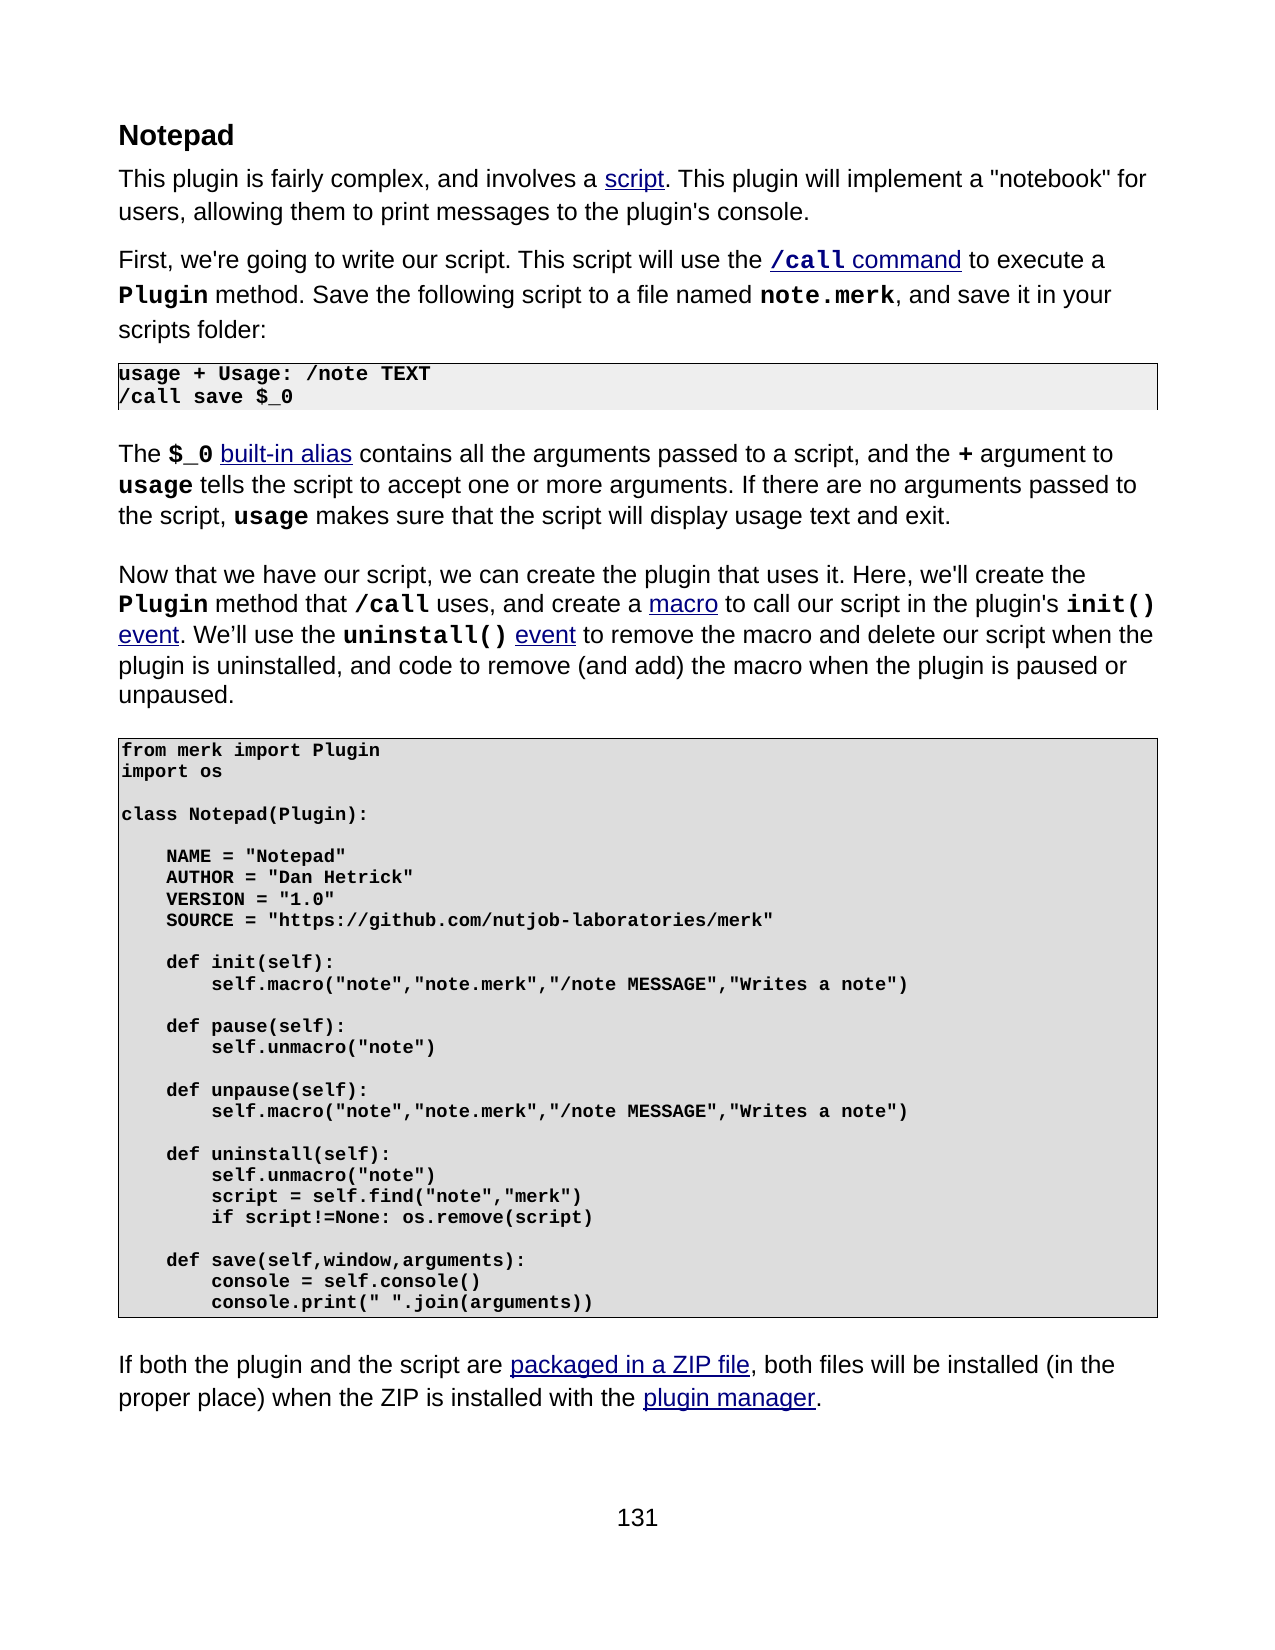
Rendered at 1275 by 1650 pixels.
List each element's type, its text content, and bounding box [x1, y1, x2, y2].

text This plugin is fairly complex, and involves a script. This plugin will implement a "notebook" for users, allowing them to print messages to the plugin's console. [118, 164, 1157, 226]
table_header from merk import Plugin import os class Notepad(Plugin): NAME = "Notepad" AUTHOR = "Dan Hetrick" VERSION = "1.0" SOURCE = "https://github.com/nutjob-laboratories/merk" def init(self): self.macro("note","note.merk","/note MESSAGE","Writes a note") def pause(self): self.unmacro("note") def unpause(self): self.macro("note","note.merk","/note MESSAGE","Writes a note") def uninstall(self): self.unmacro("note") script = self.find("note","merk") if script!=None: os.remove(script) def save(self,window,arguments): console = self.console() console.print(" ".join(arguments)) [119, 739, 1157, 1317]
text Now that we have our script, we can create the plugin that uses it. Here, we'll create the Plugin method that /call uses, and create a macro to call our script in the plugin's init() event. We’ll use the uninstall() event to remove the macro and delete our script when the plugin is uninstalled, and code to remove (and add) the macro when the plugin is paused or unpaused. [118, 561, 1157, 709]
text First, we're going to write our script. This script will use the /call command to execute a Plugin method. Save the following script to a file named note.merk, and save it in your scripts folder: [118, 245, 1157, 344]
table_header usage + Usage: /note TEXT /call save $_0 [119, 364, 1157, 410]
text If both the plugin and the script are packaged in a ZIP file, both files will be installed (in the proper place) when the ZIP is installed with the plugin manager. [118, 1318, 1157, 1412]
text The $_0 built-in alias contains all the arguments passed to a script, and the + argument to usage tells the script to accept one or more arguments. If there are no arguments passed to the script, usage makes sure that the script will display usage text and exit. [118, 410, 1157, 561]
subtitle Notepad [118, 118, 1157, 152]
